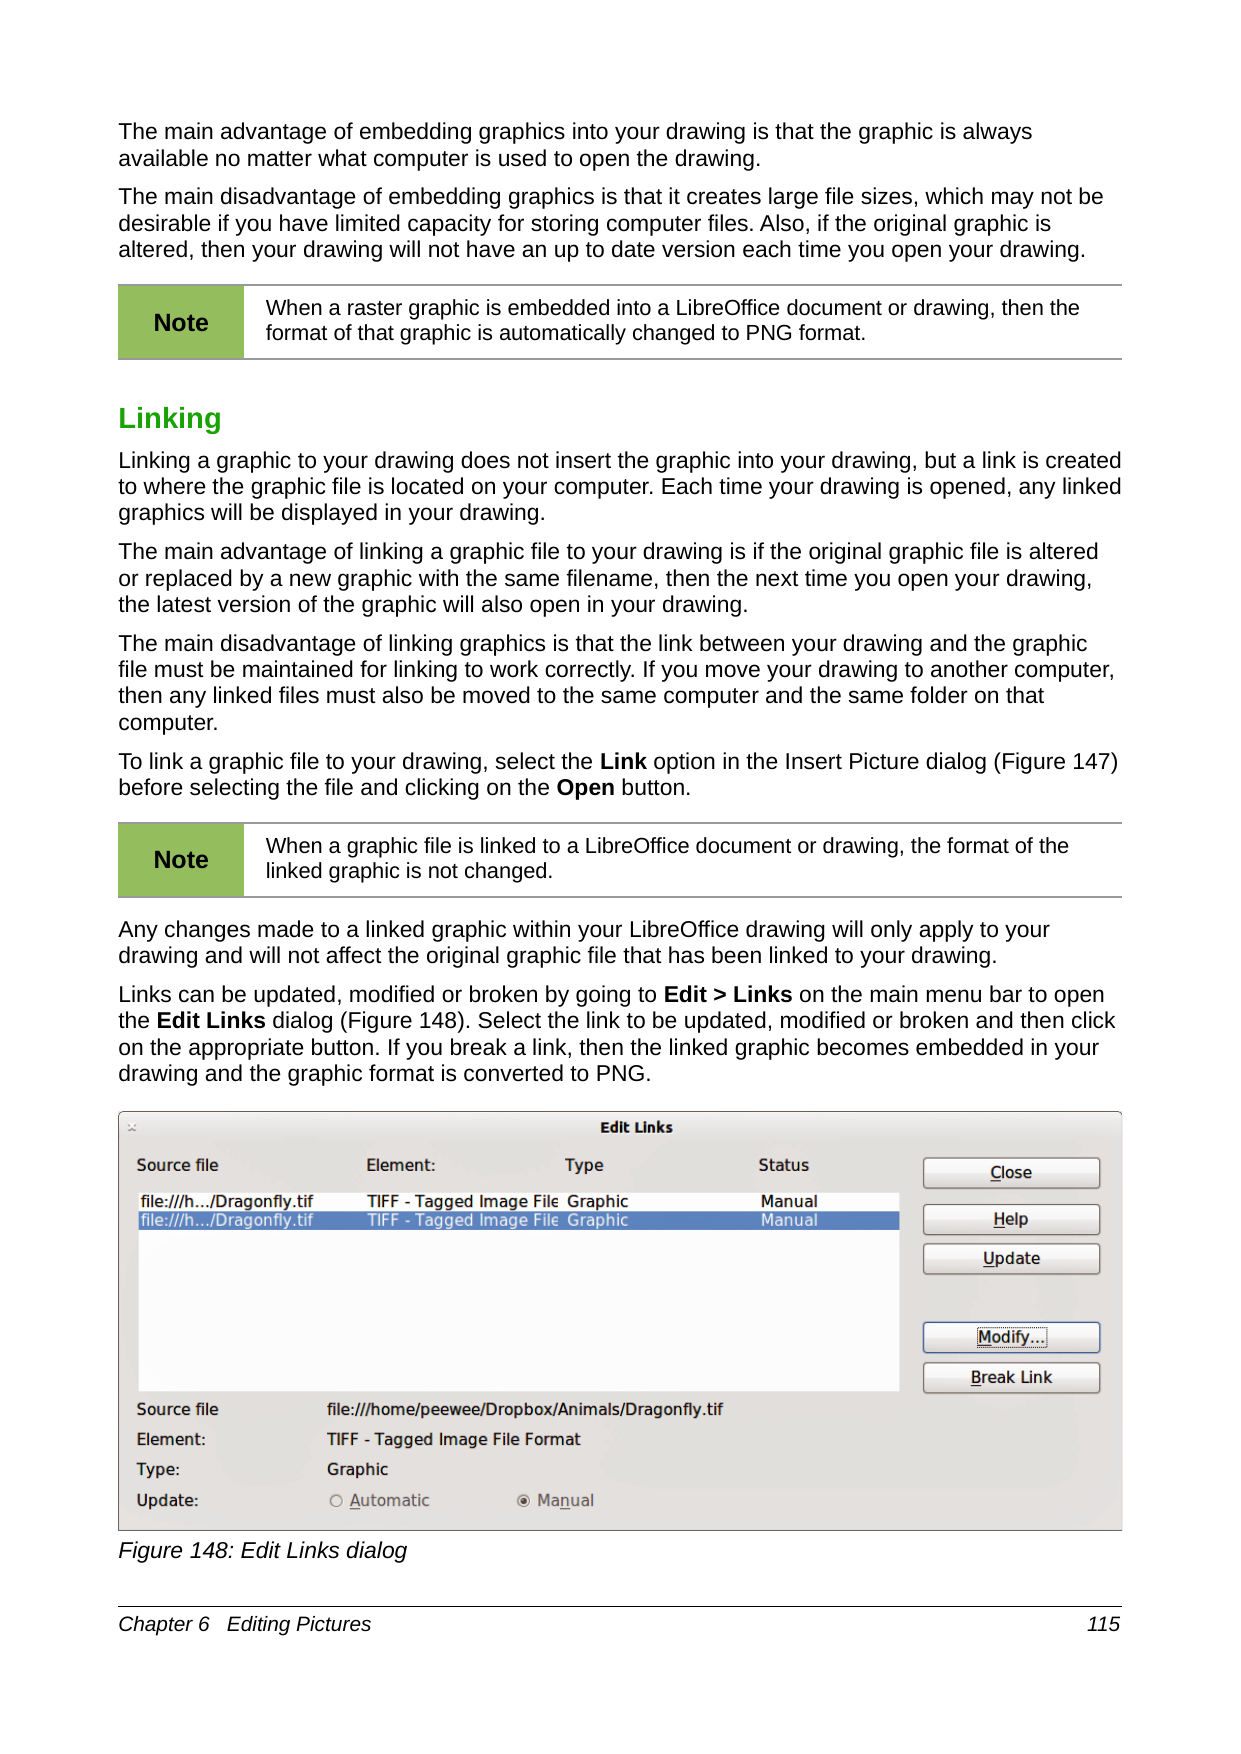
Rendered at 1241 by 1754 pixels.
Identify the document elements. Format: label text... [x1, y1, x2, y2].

text Any changes made to a linked graphic within your LibreOffice drawing will only apply to your drawing and will not affect the original graphic file that has been linked to your drawing. [118, 916, 1122, 968]
text To link a graphic file to your drawing, select the Link option in the Insert Picture dialog (Figure 147) before selecting the file and clicking on the Open button. [118, 748, 1122, 800]
table_header When a graphic file is linked to a LibreOffice document or drawing, the format of the linked graphic is not changed. [244, 824, 1122, 896]
table_header When a raster graphic is embedded into a LibreOffice document or drawing, then the format of that graphic is automatically changed to PNG format. [244, 286, 1122, 358]
text Figure 148: Edit Links dialog [118, 1537, 1122, 1564]
picture [118, 1111, 1123, 1531]
text The main disadvantage of linking graphics is that the link between your drawing and the graphic file must be maintained for linking to work correctly. If you move your drawing to another computer, then any linked files must also be moved to the same computer and the same folder on that computer. [118, 630, 1122, 735]
table_header Note [118, 824, 244, 896]
text The main advantage of linking a graphic file to your drawing is if the original graphic file is altered or replaced by a new graphic with the same filename, then the next time you open your drawing, the latest version of the graphic will also open in your drawing. [118, 538, 1122, 617]
text The main advantage of embedding graphics into your drawing is that the graphic is always available no matter what computer is used to open the drawing. [118, 118, 1122, 171]
subtitle Linking [118, 401, 1122, 434]
text Linking a graphic to your drawing does not insert the graphic into your drawing, but a link is created to where the graphic file is located on your computer. Each time your drawing is opened, any linked graphics will be displayed in your drawing. [118, 447, 1122, 526]
text The main disadvantage of embedding graphics is that it creates large file sizes, which may not be desirable if you have limited capacity for storing computer files. Also, if the original graphic is altered, then your drawing will not have an up to date version each time you open your drawing. [118, 183, 1122, 262]
text Links can be updated, modified or broken by going to Edit > Links on the main menu bar to open the Edit Links dialog (Figure 148). Select the link to be updated, modified or broken and then click on the appropriate button. If you break a link, then the linked graphic becomes embedded in your drawing and the graphic format is converted to PNG. [118, 981, 1122, 1086]
table_header Note [118, 286, 244, 358]
